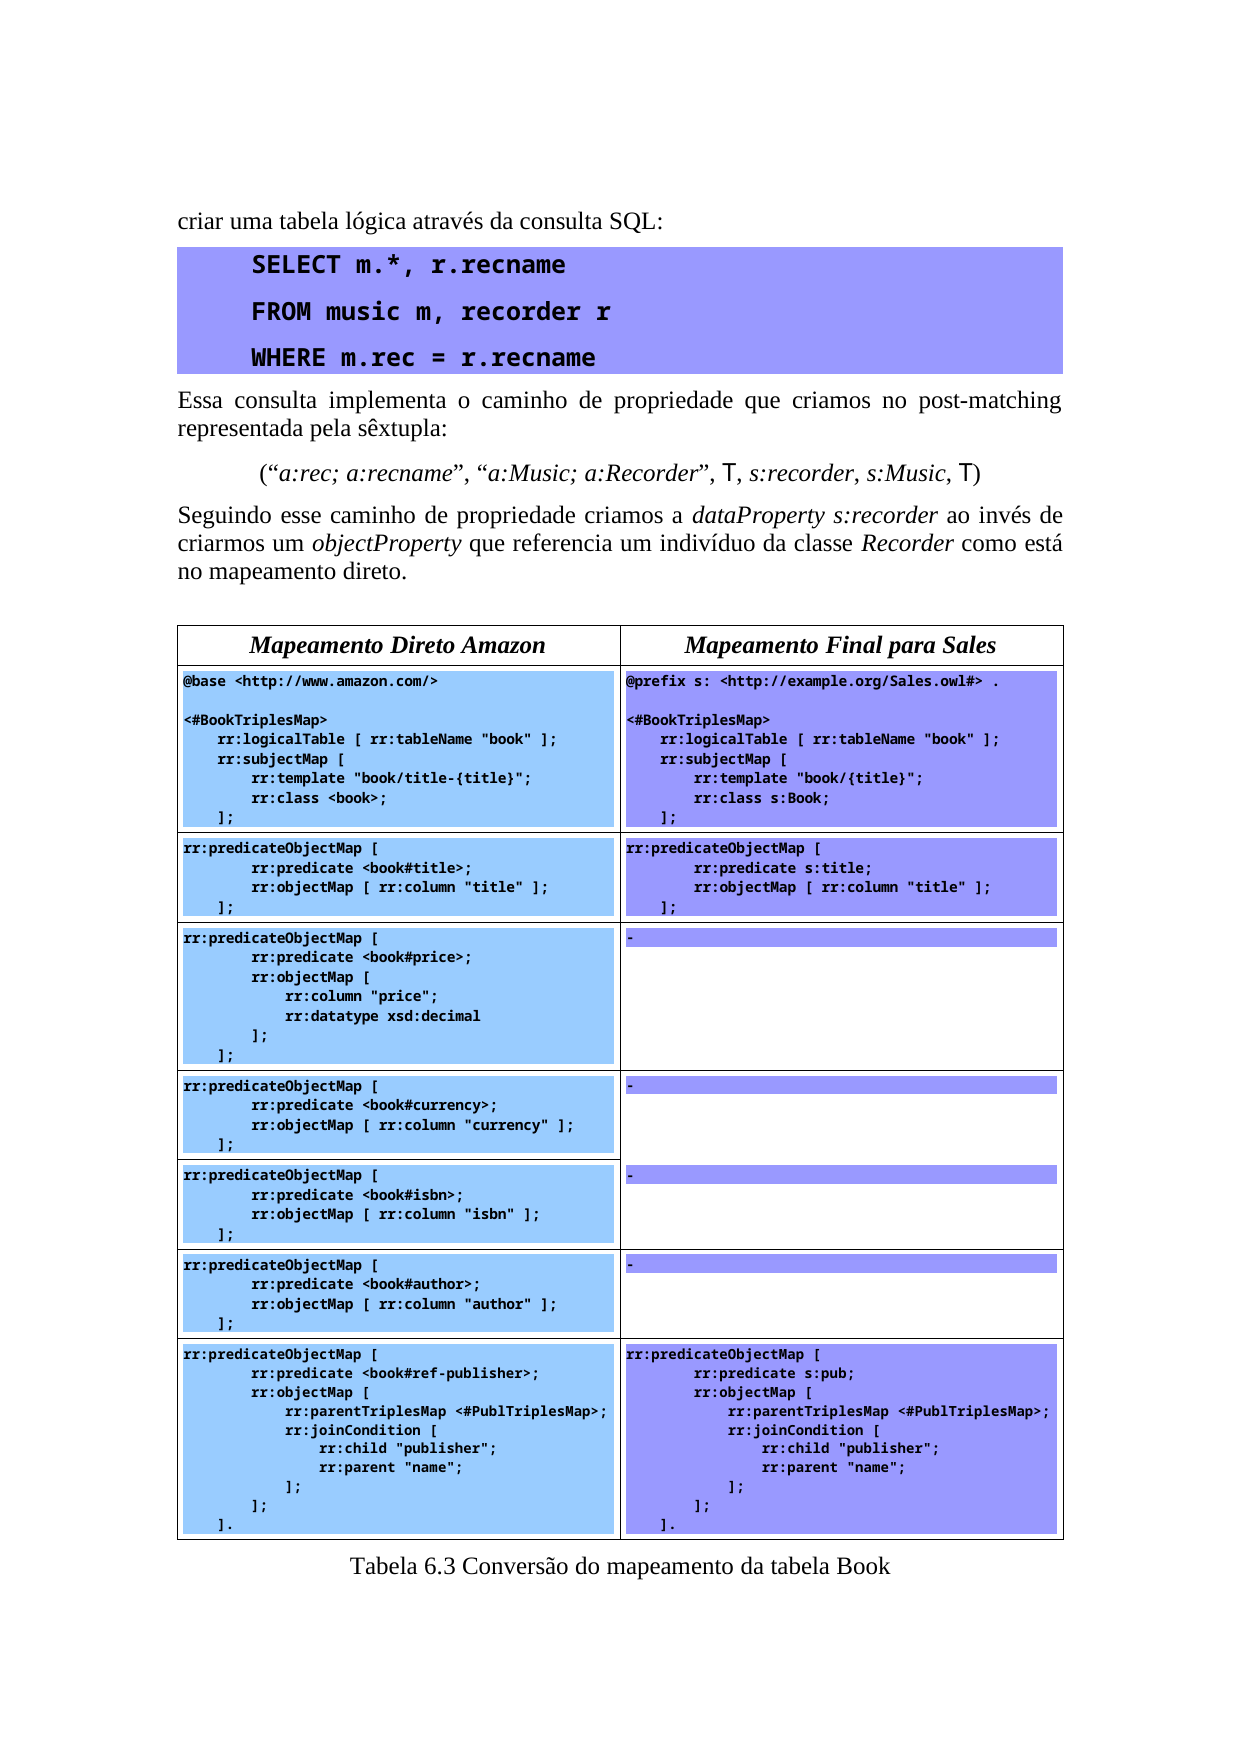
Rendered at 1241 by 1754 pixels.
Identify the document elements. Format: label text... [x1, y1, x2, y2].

text Essa consulta implementa o caminho de propriedade que criamos no post-matching representada pela sêxtupla: [177, 386, 1063, 442]
table_cell @prefix s: <http://example.org/Sales.owl#> . <#BookTriplesMap> rr:logicalTable [ rr:tableName "book" ]; rr:subjectMap [ rr:template "book/{title}"; rr:class s:Book; ]; [621, 666, 1063, 832]
text Seguindo esse caminho de propriedade criamos a dataProperty s:recorder ao invés de criarmos um objectProperty que referencia um indivíduo da classe Recorder como está no mapeamento direto. [177, 501, 1063, 585]
table_cell - [621, 1250, 1063, 1338]
table_cell rr:predicateObjectMap [ rr:predicate <book#title>; rr:objectMap [ rr:column "title" ]; ]; [178, 833, 620, 922]
table_header Mapeamento Final para Sales [621, 626, 1063, 665]
list Tabela 6.3 Conversão do mapeamento da tabela Book [177, 1552, 1063, 1580]
table_cell - [621, 923, 1063, 1070]
table_cell rr:predicateObjectMap [ rr:predicate s:pub; rr:objectMap [ rr:parentTriplesMap <#PublTriplesMap>; rr:joinCondition [ rr:child "publisher"; rr:parent "name"; ]; ]; ]. [621, 1339, 1063, 1539]
table_cell rr:predicateObjectMap [ rr:predicate <book#currency>; rr:objectMap [ rr:column "currency" ]; ]; [178, 1071, 620, 1159]
table_cell rr:predicateObjectMap [ rr:predicate <book#author>; rr:objectMap [ rr:column "author" ]; ]; [178, 1250, 620, 1338]
table_cell @base <http://www.amazon.com/> <#BookTriplesMap> rr:logicalTable [ rr:tableName "book" ]; rr:subjectMap [ rr:template "book/title-{title}"; rr:class <book>; ]; [178, 666, 620, 832]
table_cell rr:predicateObjectMap [ rr:predicate <book#ref-publisher>; rr:objectMap [ rr:parentTriplesMap <#PublTriplesMap>; rr:joinCondition [ rr:child "publisher"; rr:parent "name"; ]; ]; ]. [178, 1339, 620, 1539]
text WHERE m.rec = r.recname [177, 340, 1063, 374]
text criar uma tabela lógica através da consulta SQL: [177, 207, 1063, 235]
text SELECT m.*, r.recname [177, 247, 1063, 281]
table_cell - [621, 1071, 1063, 1159]
table_cell rr:predicateObjectMap [ rr:predicate <book#price>; rr:objectMap [ rr:column "price"; rr:datatype xsd:decimal ]; ]; [178, 923, 620, 1070]
text FROM music m, recorder r [177, 293, 1063, 327]
table_cell rr:predicateObjectMap [ rr:predicate s:title; rr:objectMap [ rr:column "title" ]; ]; [621, 833, 1063, 922]
table_cell rr:predicateObjectMap [ rr:predicate <book#isbn>; rr:objectMap [ rr:column "isbn" ]; ]; [178, 1160, 620, 1249]
text (“a:rec; a:recname”, “a:Music; a:Recorder”, Т, s:recorder, s:Music, Т) [177, 454, 1063, 488]
table_cell - [621, 1159, 1063, 1249]
table_header Mapeamento Direto Amazon [178, 626, 620, 665]
